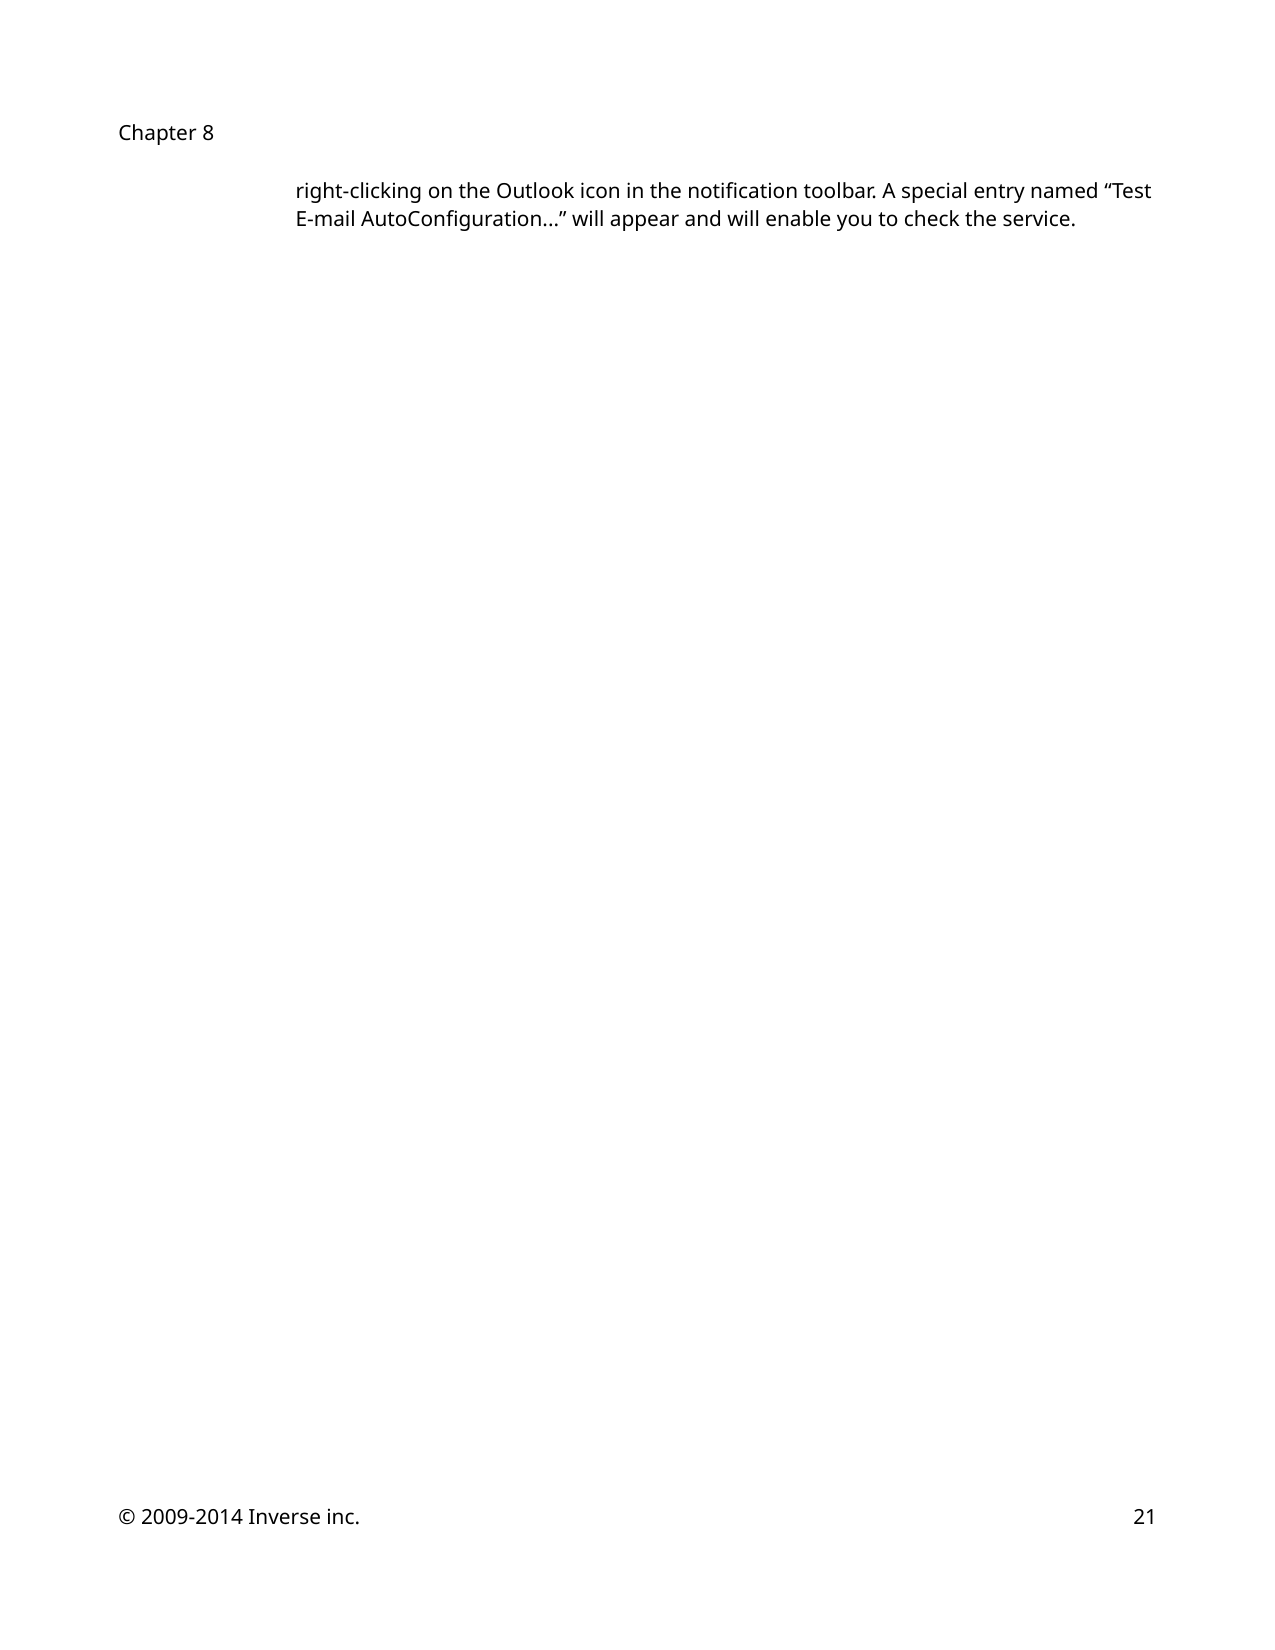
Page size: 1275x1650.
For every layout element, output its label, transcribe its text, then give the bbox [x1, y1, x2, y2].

text right-clicking on the Outlook icon in the notification toolbar. A special entry named “Test E-mail AutoConfiguration...” will appear and will enable you to check the service. [295, 176, 1157, 233]
